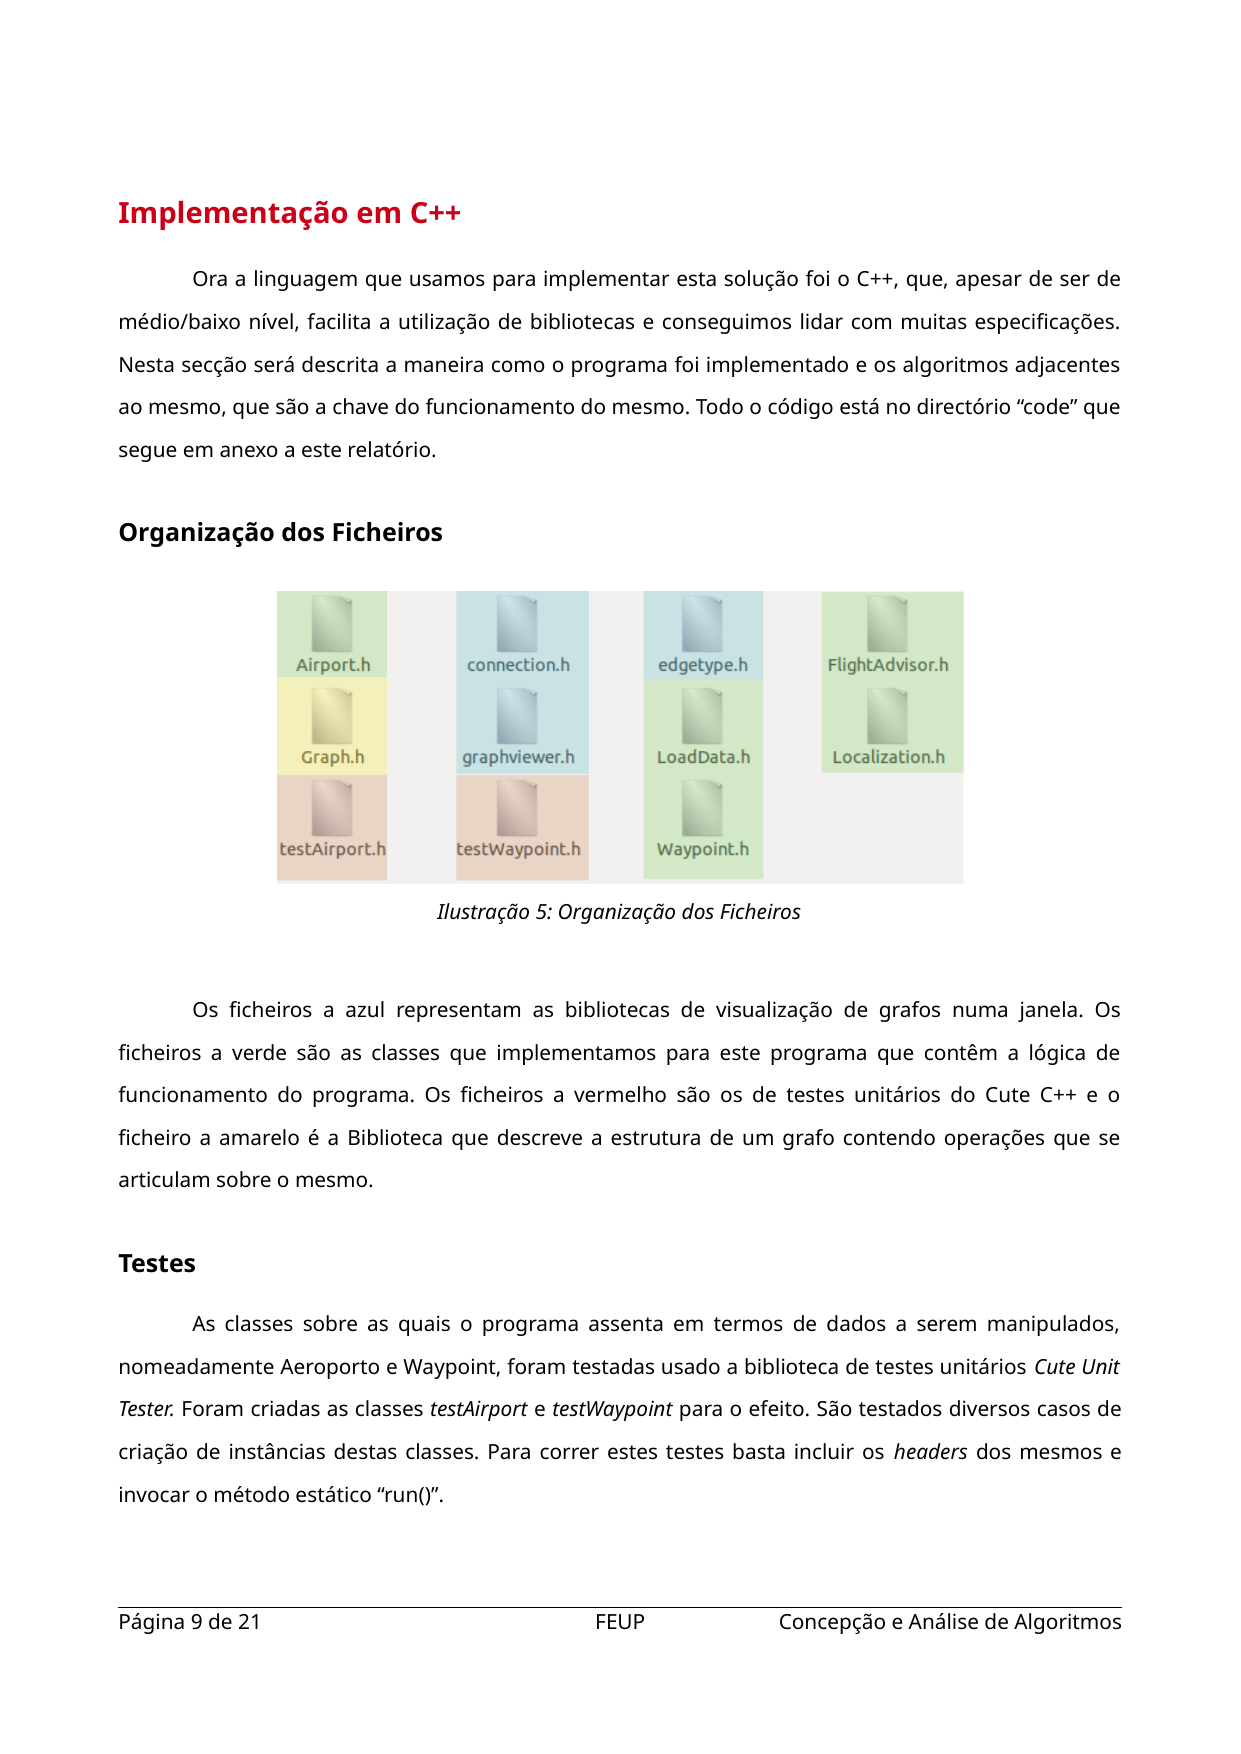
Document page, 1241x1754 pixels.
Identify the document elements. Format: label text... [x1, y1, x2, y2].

picture [277, 591, 964, 884]
text Ora a linguagem que usamos para implementar esta solução foi o C++, que, apesar de ser de médio/baixo nível, facilita a utilização de bibliotecas e conseguimos lidar com muitas especificações. Nesta secção será descrita a maneira como o programa foi implementado e os algoritmos adjacentes ao mesmo, que são a chave do funcionamento do mesmo. Todo o código está no directório “code” que segue em anexo a este relatório. [118, 264, 1122, 463]
subtitle Implementação em C++ [118, 193, 1122, 232]
text As classes sobre as quais o programa assenta em termos de dados a serem manipulados, nomeadamente Aeroporto e Waypoint, foram testadas usado a biblioteca de testes unitários Cute Unit Tester. Foram criadas as classes testAirport e testWaypoint para o efeito. São testados diversos casos de criação de instâncias destas classes. Para correr estes testes basta incluir os headers dos mesmos e invocar o método estático “run()”. [118, 1309, 1122, 1508]
text Os ficheiros a azul representam as bibliotecas de visualização de grafos numa janela. Os ficheiros a verde são as classes que implementamos para este programa que contêm a lógica de funcionamento do programa. Os ficheiros a vermelho são os de testes unitários do Cute C++ e o ficheiro a amarelo é a Biblioteca que descreve a estrutura de um grafo contendo operações que se articulam sobre o mesmo. [118, 995, 1122, 1194]
subtitle Organização dos Ficheiros [118, 515, 1122, 549]
text Ilustração 5: Organização dos Ficheiros [277, 884, 963, 926]
subtitle Testes [118, 1246, 1122, 1280]
